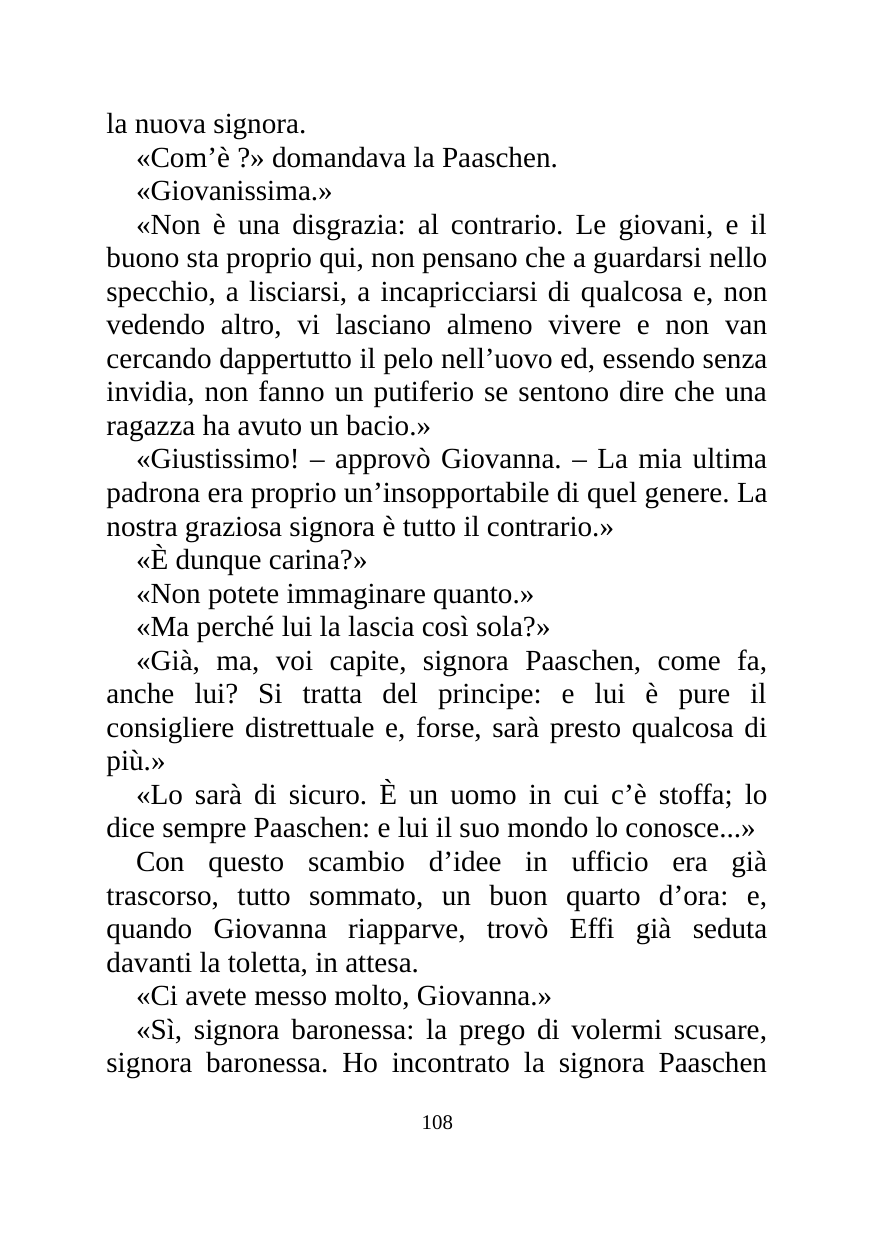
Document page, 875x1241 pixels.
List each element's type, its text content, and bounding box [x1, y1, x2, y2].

text «Ci avete messo molto, Giovanna.» [106, 978, 768, 1012]
text «Non potete immaginare quanto.» [106, 576, 768, 609]
text «Giovanissima.» [106, 173, 768, 207]
text «È dunque carina?» [106, 542, 768, 576]
text la nuova signora. [106, 106, 768, 140]
text «Lo sarà di sicuro. È un uomo in cui c’è stoffa; lo dice sempre Paaschen: e lui il suo mondo lo conosce...» [106, 777, 768, 844]
text «Giustissimo! – approvò Giovanna. – La mia ultima padrona era proprio un’insopportabile di quel genere. La nostra graziosa signora è tutto il contrario.» [106, 442, 768, 542]
text «Ma perché lui la lascia così sola?» [106, 609, 768, 643]
text «Non è una disgrazia: al contrario. Le giovani, e il buono sta proprio qui, non pensano che a guardarsi nello specchio, a lisciarsi, a incapricciarsi di qualcosa e, non vedendo altro, vi lasciano almeno vivere e non van cercando dappertutto il pelo nell’uovo ed, essendo senza invidia, non fanno un putiferio se sentono dire che una ragazza ha avuto un bacio.» [106, 207, 768, 442]
text «Già, ma, voi capite, signora Paaschen, come fa, anche lui? Si tratta del principe: e lui è pure il consigliere distrettuale e, forse, sarà presto qualcosa di più.» [106, 643, 768, 777]
text Con questo scambio d’idee in ufficio era già trascorso, tutto sommato, un buon quarto d’ora: e, quando Giovanna riapparve, trovò Effi già seduta davanti la toletta, in attesa. [106, 844, 768, 978]
text «Sì, signora baronessa: la prego di volermi scusare, signora baronessa. Ho incontrato la signora Paaschen [106, 1012, 768, 1079]
text «Com’è ?» domandava la Paaschen. [106, 140, 768, 173]
